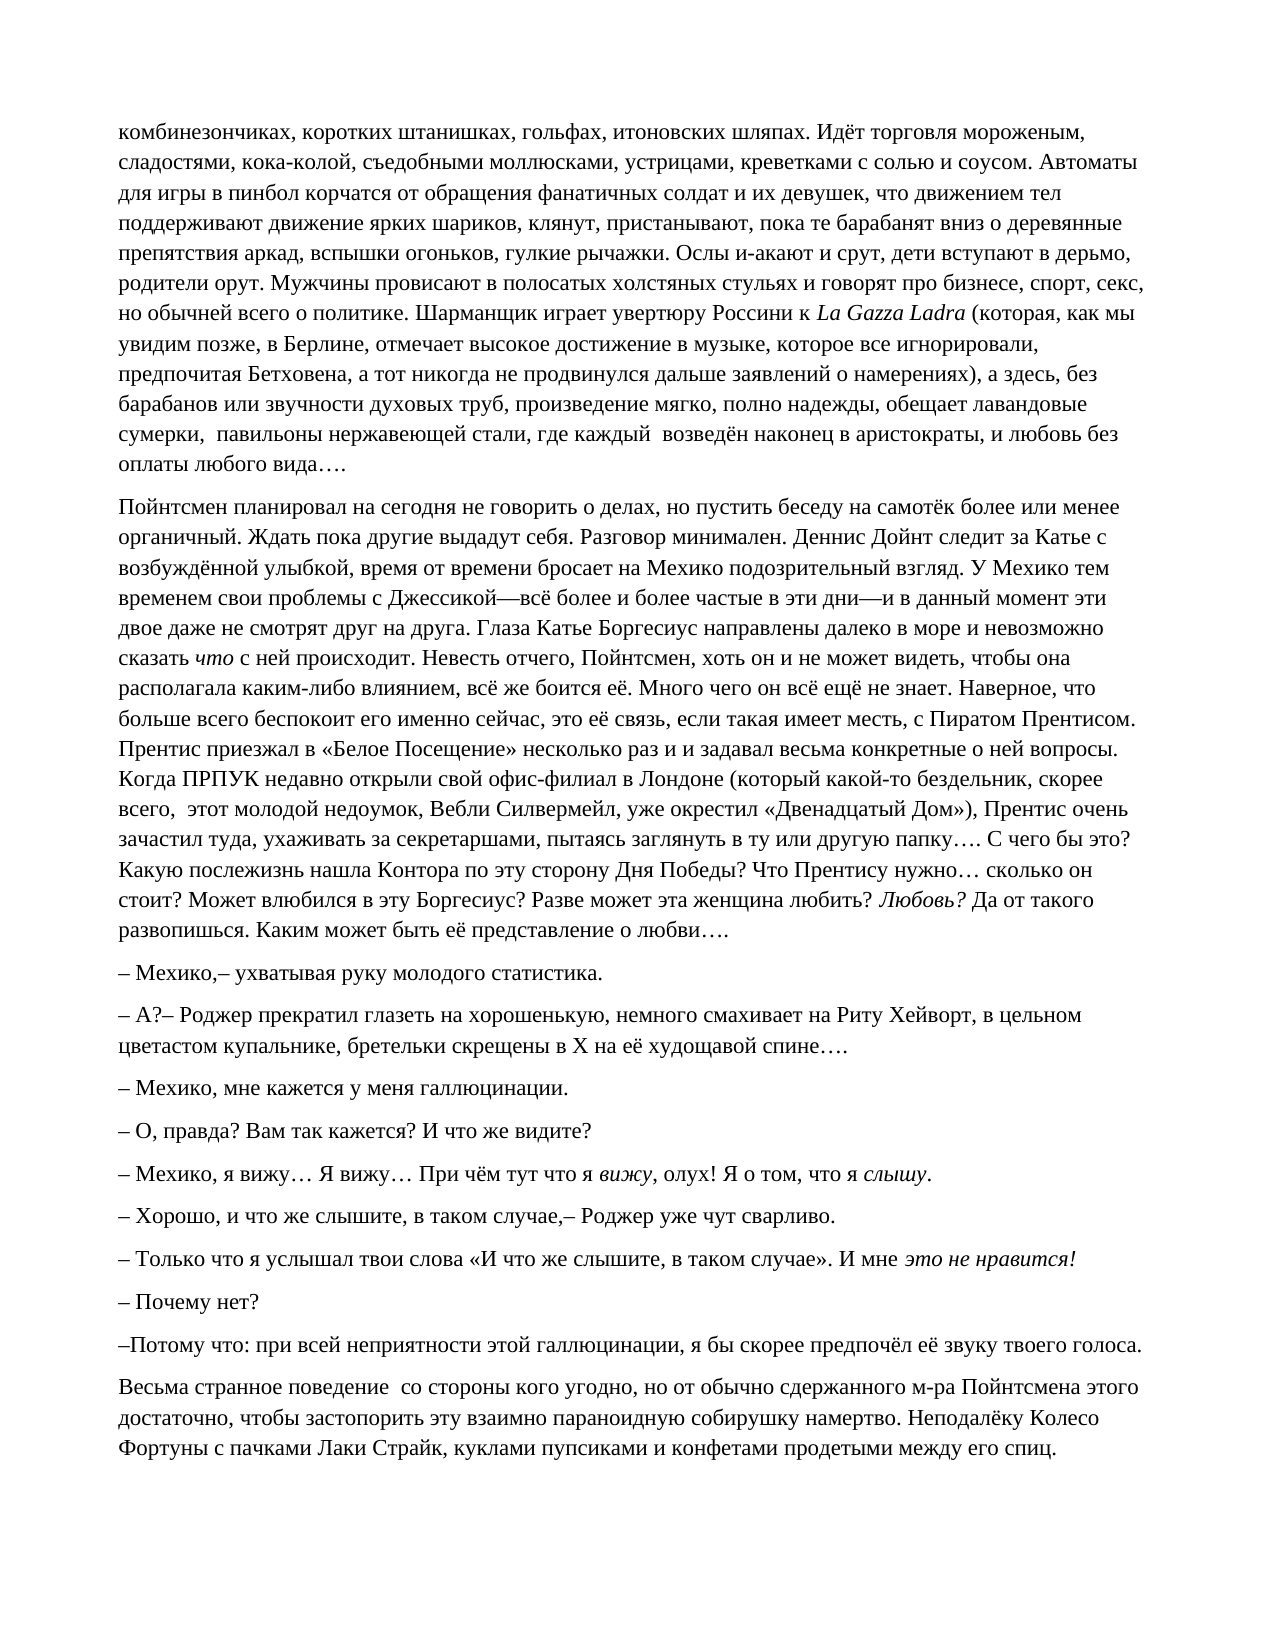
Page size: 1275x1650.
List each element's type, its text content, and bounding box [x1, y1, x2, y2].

text – А?– Роджер прекратил глазеть на хорошенькую, немного смахивает на Риту Хейворт, в цельном цветастом купальнике, бретельки скрещены в Х на её худощавой спине…. [118, 1001, 1157, 1058]
text – Мехико,– ухватывая руку молодого статистика. [118, 959, 1157, 985]
text – Хорошо, и что же слышите, в таком случае,– Роджер уже чут сварливо. [118, 1202, 1157, 1229]
text – Мехико, мне кажется у меня галлюцинации. [118, 1074, 1157, 1101]
text – Только что я услышал твои слова «И что же слышите, в таком случае». И мне это не нравится! [118, 1245, 1157, 1272]
text Весьма странное поведение со стороны кого угодно, но от обычно сдержанного м-ра Пойнтсмена этого достаточно, чтобы застопорить эту взаимно параноидную собирушку намертво. Неподалёку Колесо Фортуны с пачками Лаки Страйк, куклами пупсиками и конфетами продетыми между его спиц. [118, 1373, 1157, 1460]
text – Мехико, я вижу… Я вижу… При чём тут что я вижу, олух! Я о том, что я слышу. [118, 1160, 1157, 1186]
text Пойнтсмен планировал на сегодня не говорить о делах, но пустить беседу на самотёк более или менее органичный. Ждать пока другие выдадут себя. Разговор минимален. Деннис Дойнт следит за Катье с возбуждённой улыбкой, время от времени бросает на Мехико подозрительный взгляд. У Мехико тем временем свои проблемы с Джессикой—всё более и более частые в эти дни—и в данный момент эти двое даже не смотрят друг на друга. Глаза Катье Боргесиус направлены далеко в море и невозможно сказать что с ней происходит. Невесть отчего, Пойнтсмен, хоть он и не может видеть, чтобы она располагала каким-либо влиянием, всё же боится её. Много чего он всё ещё не знает. Наверное, что больше всего беспокоит его именно сейчас, это её связь, если такая имеет месть, с Пиратом Прентисом. Прентис приезжал в «Белое Посещение» несколько раз и и задавал весьма конкретные о ней вопросы. Когда ПРПУК недавно открыли свой офис-филиал в Лондоне (который какой-то бездельник, скорее всего, этот молодой недоумок, Вебли Силвермейл, уже окрестил «Двенадцатый Дом»), Прентис очень зачастил туда, ухаживать за секретаршами, пытаясь заглянуть в ту или другую папку…. С чего бы это? Какую послежизнь нашла Контора по эту сторону Дня Победы? Что Прентису нужно… сколько он стоит? Может влюбился в эту Боргесиус? Разве может эта женщина любить? Любовь? Да от такого развопишься. Каким может быть её представление о любви…. [118, 493, 1157, 942]
text – О, правда? Вам так кажется? И что же видите? [118, 1117, 1157, 1143]
text комбинезончиках, коротких штанишках, гольфах, итоновских шляпах. Идёт торговля мороженым, сладостями, кока-колой, съедобными моллюсками, устрицами, креветками с солью и соусом. Автоматы для игры в пинбол корчатся от обращения фанатичных солдат и их девушек, что движением тел поддерживают движение ярких шариков, клянут, пристанывают, пока те барабанят вниз о деревянные препятствия аркад, вспышки огоньков, гулкие рычажки. Ослы и-акают и срут, дети вступают в дерьмо, родители орут. Мужчины провисают в полосатых холстяных стульях и говорят про бизнесе, спорт, секс, но обычней всего о политике. Шарманщик играет увертюру Россини к La Gazza Ladra (которая, как мы увидим позже, в Берлине, отмечает высокое достижение в музыке, которое все игнорировали, предпочитая Бетховена, а тот никогда не продвинулся дальше заявлений о намерениях), а здесь, без барабанов или звучности духовых труб, произведение мягко, полно надежды, обещает лавандовые сумерки, павильоны нержавеющей стали, где каждый возведён наконец в аристократы, и любовь без оплаты любого вида…. [118, 118, 1157, 477]
text – Почему нет? [118, 1288, 1157, 1314]
text –Потому что: при всей неприятности этой галлюцинации, я бы скорее предпочёл её звуку твоего голоса. [118, 1331, 1157, 1357]
